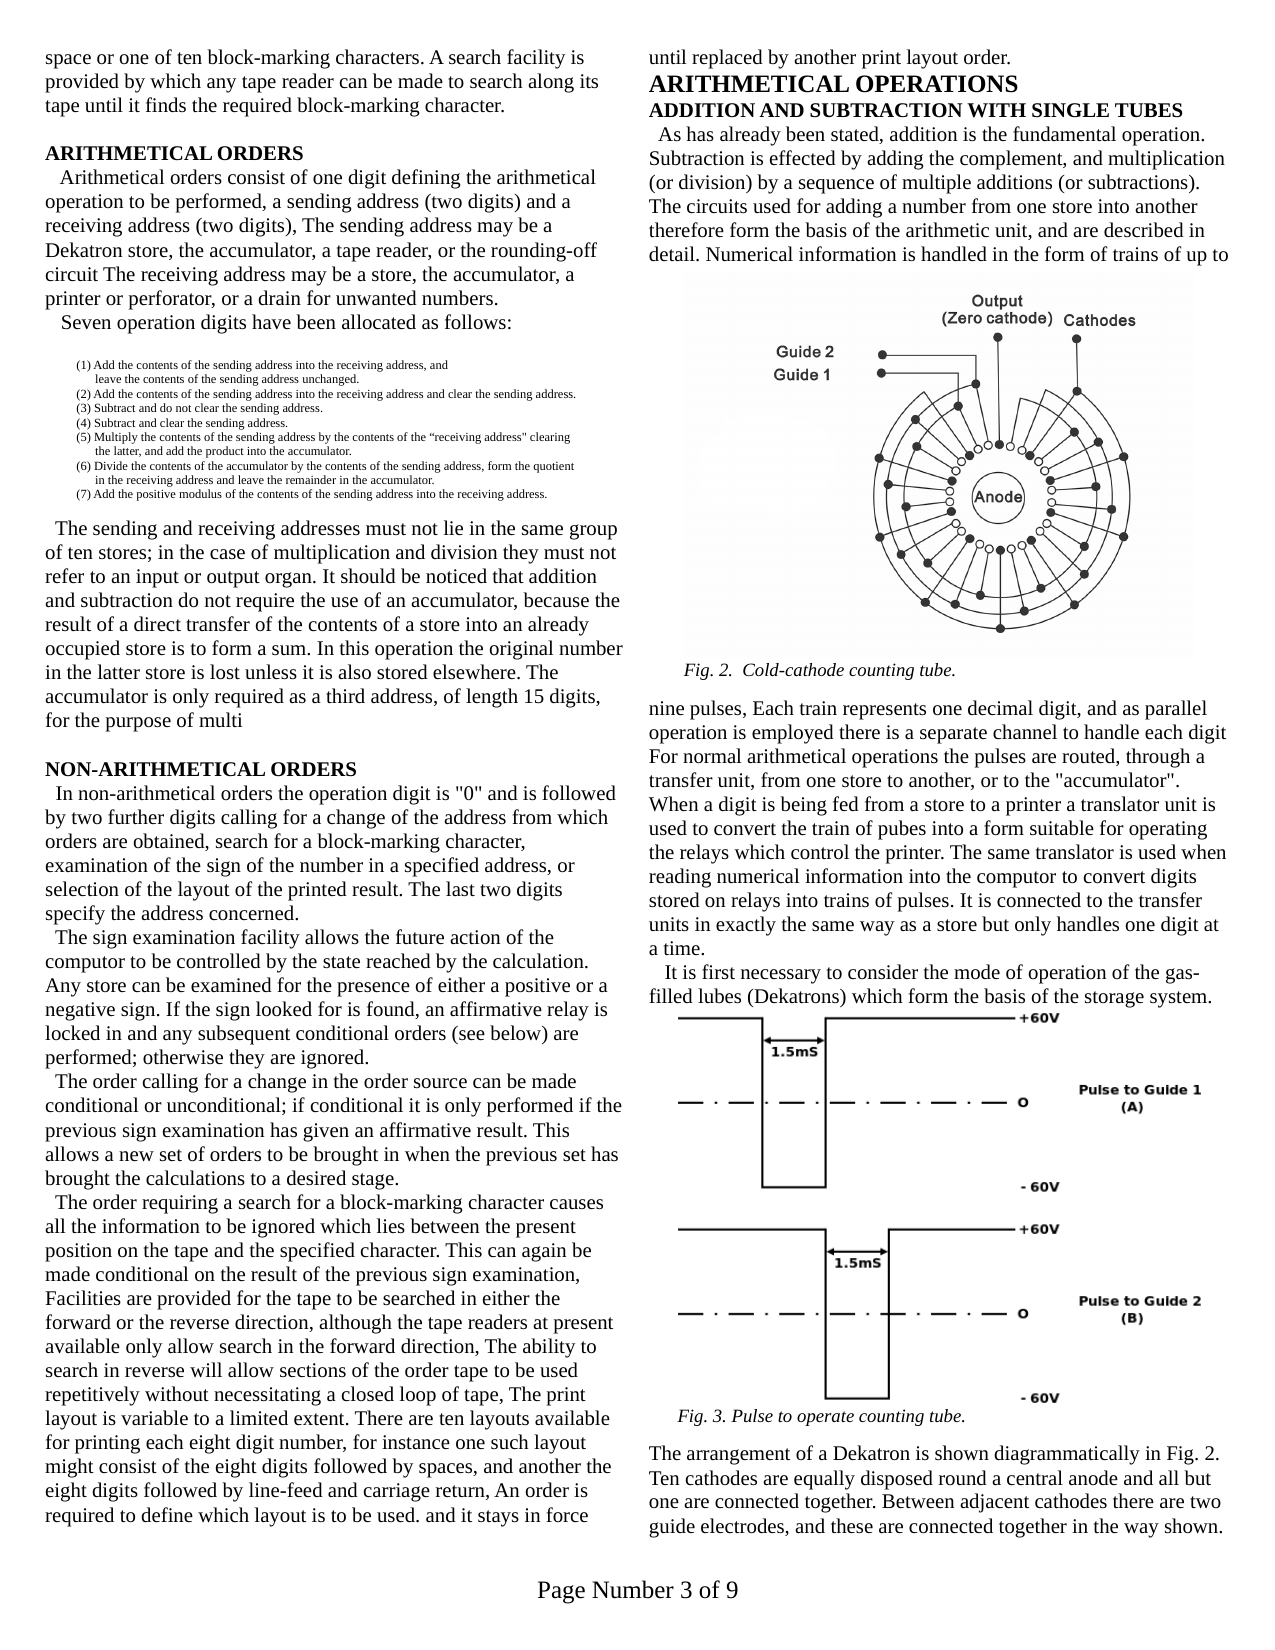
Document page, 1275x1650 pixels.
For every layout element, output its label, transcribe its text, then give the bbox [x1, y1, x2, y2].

text As has already been stated, addition is the fundamental operation. Subtraction is effected by adding the complement, and multiplication (or division) by a sequence of multiple additions (or subtractions). The circuits used for adding a number from one store into another therefore form the basis of the arithmetic unit, and are described in detail. Numerical information is handled in the form of trains of up to nine pulses, Each train represents one decimal digit, and as parallel operation is employed there is a separate channel to handle each digit For normal arithmetical operations the pulses are routed, through a transfer unit, from one store to another, or to the "accumulator". When a digit is being fed from a store to a printer a translator unit is used to convert the train of pubes into a form suitable for operating the relays which control the printer. The same translator is used when reading numerical information into the computor to convert digits stored on relays into trains of pulses. It is connected to the transfer units in exactly the same way as a store but only handles one digit at a time. [649, 122, 1230, 960]
text Arithmetical orders consist of one digit defining the arithmetical operation to be performed, a sending address (two digits) and a receiving address (two digits), The sending address may be a Dekatron store, the accumulator, a tape reader, or the rounding-off circuit The receiving address may be a store, the accumulator, a printer or perforator, or a drain for unwanted numbers. [45, 165, 626, 310]
text (6) Divide the contents of the accumulator by the contents of the sending address, form the quotient [45, 458, 626, 473]
text ARITHMETICAL ORDERS [45, 141, 626, 165]
picture [683, 271, 1194, 659]
text The order requiring a search for a block-marking character causes all the information to be ignored which lies between the present position on the tape and the specified character. This can again be made conditional on the result of the previous sign examination, Facilities are provided for the tape to be searched in either the forward or the reverse direction, although the tape readers at present available only allow search in the forward direction, The ability to search in reverse will allow sections of the order tape to be used repetitively without necessitating a closed loop of tape, The print layout is variable to a limited extent. There are ten layouts available for printing each eight digit number, for instance one such layout might consist of the eight digits followed by spaces, and another the eight digits followed by line-feed and carriage return, An order is required to define which layout is to be used. and it stays in force [45, 1190, 626, 1527]
text ARITHMETICAL OPERATIONS [649, 69, 1230, 98]
text Fig. 2. Cold-cathode counting tube. [683, 659, 1193, 681]
text in the receiving address and leave the remainder in the accumulator. [45, 473, 626, 487]
text ADDITION AND SUBTRACTION WITH SINGLE TUBES [649, 98, 1230, 122]
text (7) Add the positive modulus of the contents of the sending address into the receiving address. [45, 487, 626, 502]
list (3) Subtract and do not clear the sending address. [45, 401, 626, 415]
picture [677, 1010, 1203, 1405]
text The order calling for a change in the order source can be made conditional or unconditional; if conditional it is only performed if the previous sign examination has given an affirmative result. This allows a new set of orders to be brought in when the previous set has brought the calculations to a desired stage. [45, 1069, 626, 1190]
text space or one of ten block-marking characters. A search facility is provided by which any tape reader can be made to search along its tape until it finds the required block-marking character. [45, 45, 626, 117]
text NON-ARITHMETICAL ORDERS [45, 757, 626, 781]
text (1) Add the contents of the sending address into the receiving address, and [45, 358, 626, 372]
text In non-arithmetical orders the operation digit is "0" and is followed by two further digits calling for a change of the address from which orders are obtained, search for a block-marking character, examination of the sign of the number in a specified address, or selection of the layout of the printed result. The last two digits specify the address concerned. [45, 781, 626, 925]
text It is first necessary to consider the mode of operation of the gas-filled lubes (Dekatrons) which form the basis of the storage system. The arrangement of a Dekatron is shown diagrammatically in Fig. 2. Ten cathodes are equally disposed round a central anode and all but one are connected together. Between adjacent cathodes there are two guide electrodes, and these are connected together in the way shown. [649, 960, 1230, 1538]
text until replaced by another print layout order. [649, 45, 1230, 69]
text leave the contents of the sending address unchanged. [45, 372, 626, 387]
text the latter, and add the product into the accumulator. [45, 444, 626, 458]
list (2) Add the contents of the sending address into the receiving address and clear the sending address. [45, 387, 626, 401]
text Seven operation digits have been allocated as follows: [45, 310, 626, 334]
text (4) Subtract and clear the sending address. [45, 415, 626, 430]
text The sign examination facility allows the future action of the computor to be controlled by the state reached by the calculation. Any store can be examined for the presence of either a positive or a negative sign. If the sign looked for is found, an affirmative relay is locked in and any subsequent conditional orders (see below) are performed; otherwise they are ignored. [45, 925, 626, 1069]
text Fig. 3. Pulse to operate counting tube. [677, 1405, 1202, 1426]
text (5) Multiply the contents of the sending address by the contents of the “receiving address" clearing [45, 430, 626, 444]
text The sending and receiving addresses must not lie in the same group of ten stores; in the case of multiplication and division they must not refer to an input or output organ. It should be noticed that addition and subtraction do not require the use of an accumulator, because the result of a direct transfer of the contents of a store into an already occupied store is to form a sum. In this operation the original number in the latter store is lost unless it is also stored elsewhere. The accumulator is only required as a third address, of length 15 digits, for the purpose of multi [45, 516, 626, 732]
